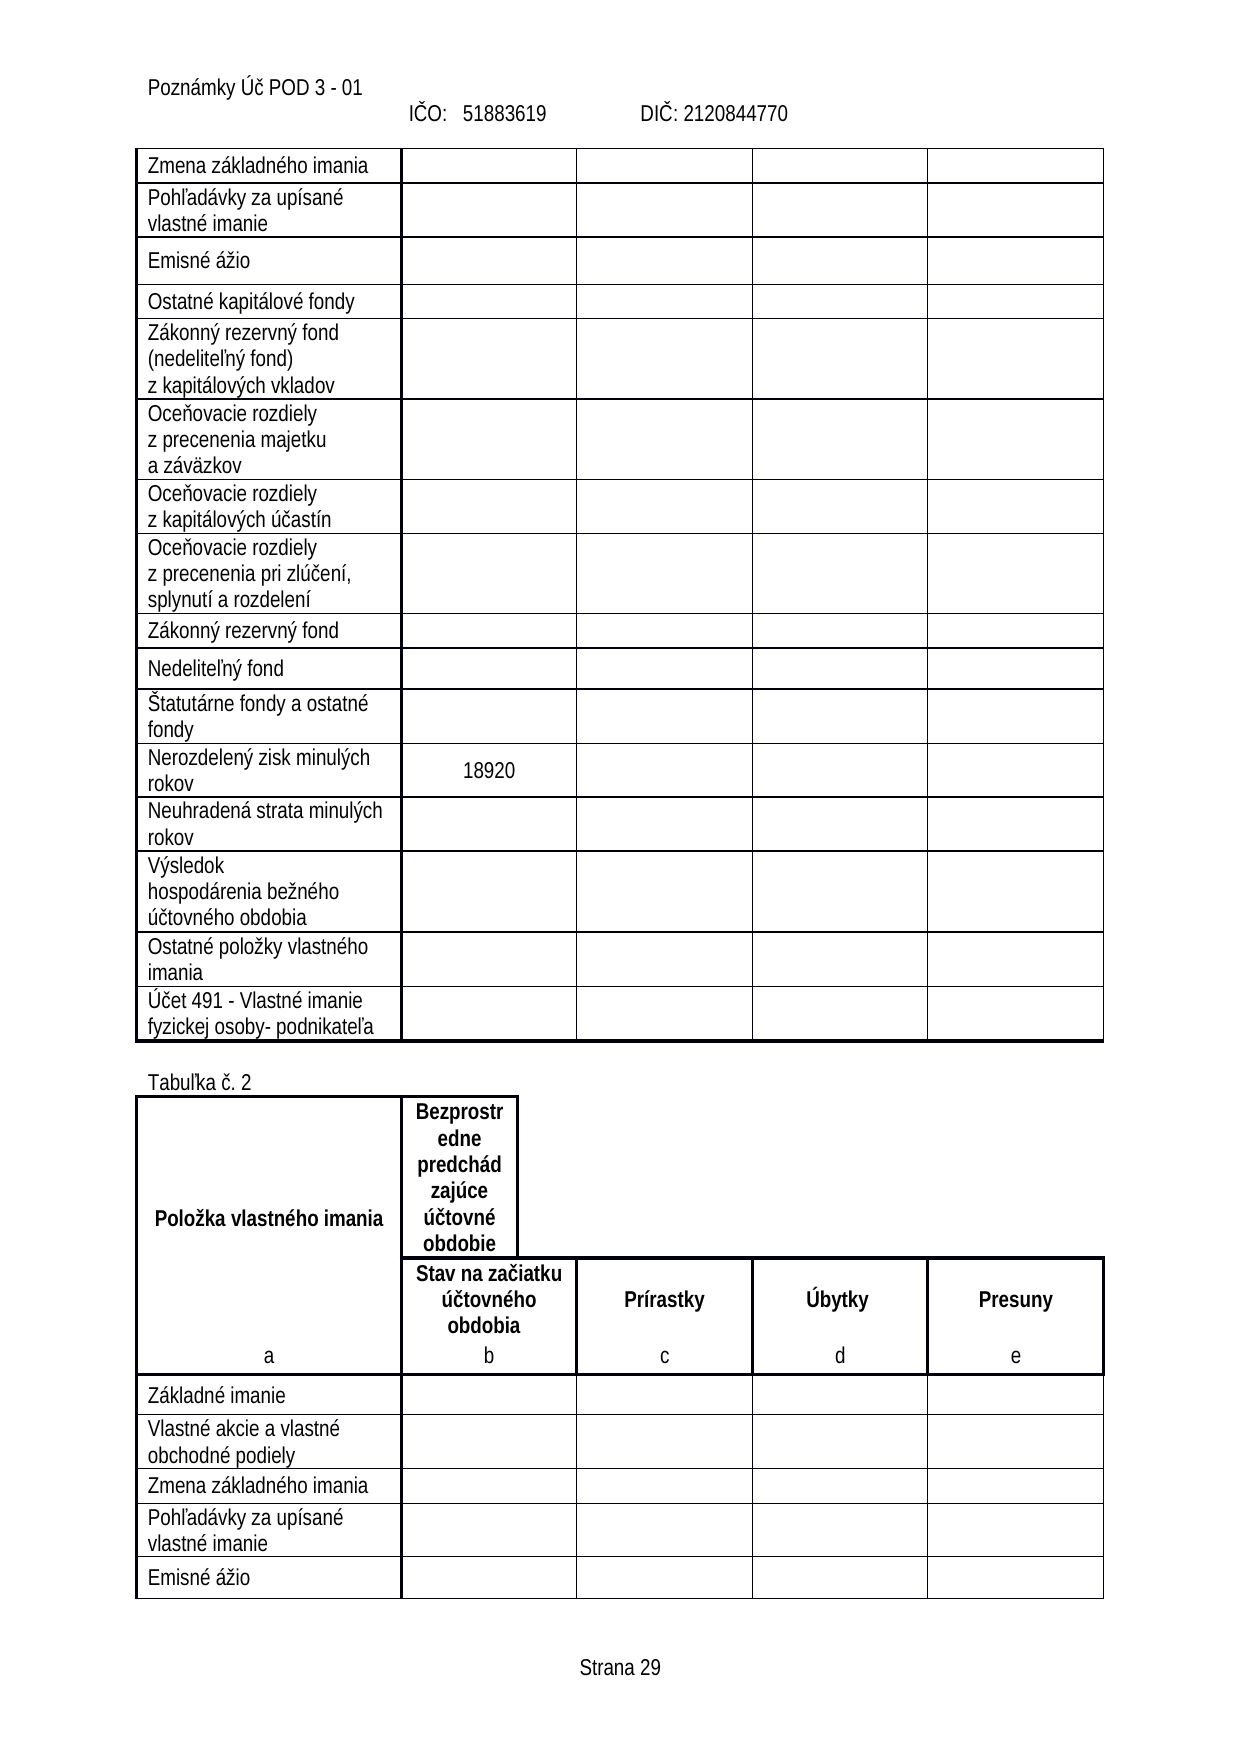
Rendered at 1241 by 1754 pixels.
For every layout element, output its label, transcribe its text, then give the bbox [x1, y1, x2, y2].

table_cell [928, 933, 1103, 986]
table_cell [403, 798, 576, 850]
table_cell [403, 987, 576, 1039]
table_cell Emisné ážio [138, 238, 400, 284]
table_cell Štatutárne fondy a ostatné fondy [138, 690, 400, 743]
table_cell [753, 285, 927, 318]
table_cell d [754, 1339, 926, 1373]
table_cell [403, 149, 576, 182]
table_cell [753, 480, 927, 532]
table_cell [403, 1376, 576, 1414]
table_cell [577, 1415, 752, 1468]
table_cell 18920 [403, 744, 576, 796]
table_cell [753, 400, 927, 479]
table_cell [753, 744, 927, 796]
table_cell [403, 319, 576, 398]
table_cell [753, 1469, 927, 1502]
table_cell [753, 798, 927, 850]
table_cell [403, 1504, 576, 1556]
table_cell [577, 798, 752, 850]
table_cell [928, 534, 1103, 613]
table_cell Účet 491 - Vlastné imanie fyzickej osoby- podnikateľa [138, 987, 400, 1039]
table_cell Presuny [929, 1260, 1102, 1338]
table_cell [403, 285, 576, 318]
table_cell [928, 1469, 1103, 1502]
table_cell [753, 690, 927, 743]
table_cell [928, 852, 1103, 931]
table_cell [577, 534, 752, 613]
table_cell Zmena základného imania [138, 149, 400, 182]
table_cell Úbytky [754, 1260, 926, 1338]
table_cell [928, 649, 1103, 688]
table_cell [403, 1415, 576, 1468]
table_cell [403, 1557, 576, 1597]
table_cell [928, 1557, 1103, 1597]
table_cell [403, 534, 576, 613]
table_cell [577, 285, 752, 318]
table_cell [928, 184, 1103, 236]
table_cell e [929, 1339, 1102, 1373]
table_cell Zákonný rezervný fond [138, 614, 400, 647]
table_cell [403, 184, 576, 236]
table_cell [403, 933, 576, 986]
table_cell Zmena základného imania [138, 1469, 400, 1502]
table_cell [577, 690, 752, 743]
table_cell Oceňovacie rozdiely z kapitálových účastín [138, 480, 400, 532]
table_cell Pohľadávky za upísané vlastné imanie [138, 1504, 400, 1556]
table_cell Stav na začiatku účtovného obdobia [403, 1260, 575, 1338]
table_cell [753, 534, 927, 613]
table_cell [928, 987, 1103, 1039]
table_cell [403, 614, 576, 647]
table_cell c [578, 1339, 751, 1373]
table_cell [753, 238, 927, 284]
table_cell Zákonný rezervný fond (nedeliteľný fond) z kapitálových vkladov [138, 319, 400, 398]
table_cell [753, 987, 927, 1039]
table_cell Oceňovacie rozdiely z precenenia pri zlúčení, splynutí a rozdelení [138, 534, 400, 613]
table_cell [577, 400, 752, 479]
table_cell [577, 1469, 752, 1502]
table_cell [753, 319, 927, 398]
table_cell [753, 1504, 927, 1556]
text Tabuľka č. 2 [148, 1069, 1092, 1095]
table_header Položka vlastného imania [138, 1098, 400, 1338]
table_cell Ostatné kapitálové fondy [138, 285, 400, 318]
table_cell [577, 649, 752, 688]
table_cell [403, 238, 576, 284]
table_cell [928, 690, 1103, 743]
table_cell Výsledok hospodárenia bežného účtovného obdobia [138, 852, 400, 931]
table_cell [753, 1415, 927, 1468]
table_cell Nedeliteľný fond [138, 649, 400, 688]
table_cell [753, 852, 927, 931]
table_cell Ostatné položky vlastného imania [138, 933, 400, 986]
table_cell [753, 184, 927, 236]
table_cell [577, 1557, 752, 1597]
table_cell [577, 614, 752, 647]
table_cell [403, 690, 576, 743]
table_cell [577, 184, 752, 236]
table_cell Vlastné akcie a vlastné obchodné podiely [138, 1415, 400, 1468]
table_cell [928, 480, 1103, 532]
table_cell [403, 400, 576, 479]
table_cell [928, 1415, 1103, 1468]
table_cell [928, 744, 1103, 796]
table_cell [577, 852, 752, 931]
table_cell [928, 149, 1103, 182]
table_cell [577, 744, 752, 796]
table_cell [403, 649, 576, 688]
table_cell Oceňovacie rozdiely z precenenia majetku a záväzkov [138, 400, 400, 479]
table_cell [928, 400, 1103, 479]
table_cell [577, 933, 752, 986]
table_cell [577, 319, 752, 398]
table_cell [577, 987, 752, 1039]
table_cell [753, 1376, 927, 1414]
table_cell [577, 480, 752, 532]
table_cell [928, 1376, 1103, 1414]
table_cell [753, 933, 927, 986]
table_cell [577, 1504, 752, 1556]
table_cell [928, 798, 1103, 850]
table_cell Neuhradená strata minulých rokov [138, 798, 400, 850]
table_cell [753, 1557, 927, 1597]
table_cell [403, 852, 576, 931]
table_cell [753, 149, 927, 182]
table_cell Nerozdelený zisk minulých rokov [138, 744, 400, 796]
table_cell Základné imanie [138, 1376, 400, 1414]
table_cell [928, 614, 1103, 647]
table_cell [928, 319, 1103, 398]
table_cell b [403, 1339, 575, 1373]
table_cell [577, 149, 752, 182]
table_cell a [138, 1339, 400, 1373]
table_cell Prírastky [578, 1260, 751, 1338]
table_cell [753, 614, 927, 647]
table_cell [753, 649, 927, 688]
table_cell [928, 1504, 1103, 1556]
table_cell [403, 480, 576, 532]
table_cell [928, 238, 1103, 284]
table_cell [403, 1469, 576, 1502]
table_cell Pohľadávky za upísané vlastné imanie [138, 184, 400, 236]
table_cell [577, 1376, 752, 1414]
table_header Bezprostredne predchádzajúce účtovné obdobie [403, 1098, 516, 1256]
table_cell [928, 285, 1103, 318]
table_cell Emisné ážio [138, 1557, 400, 1597]
table_cell [577, 238, 752, 284]
